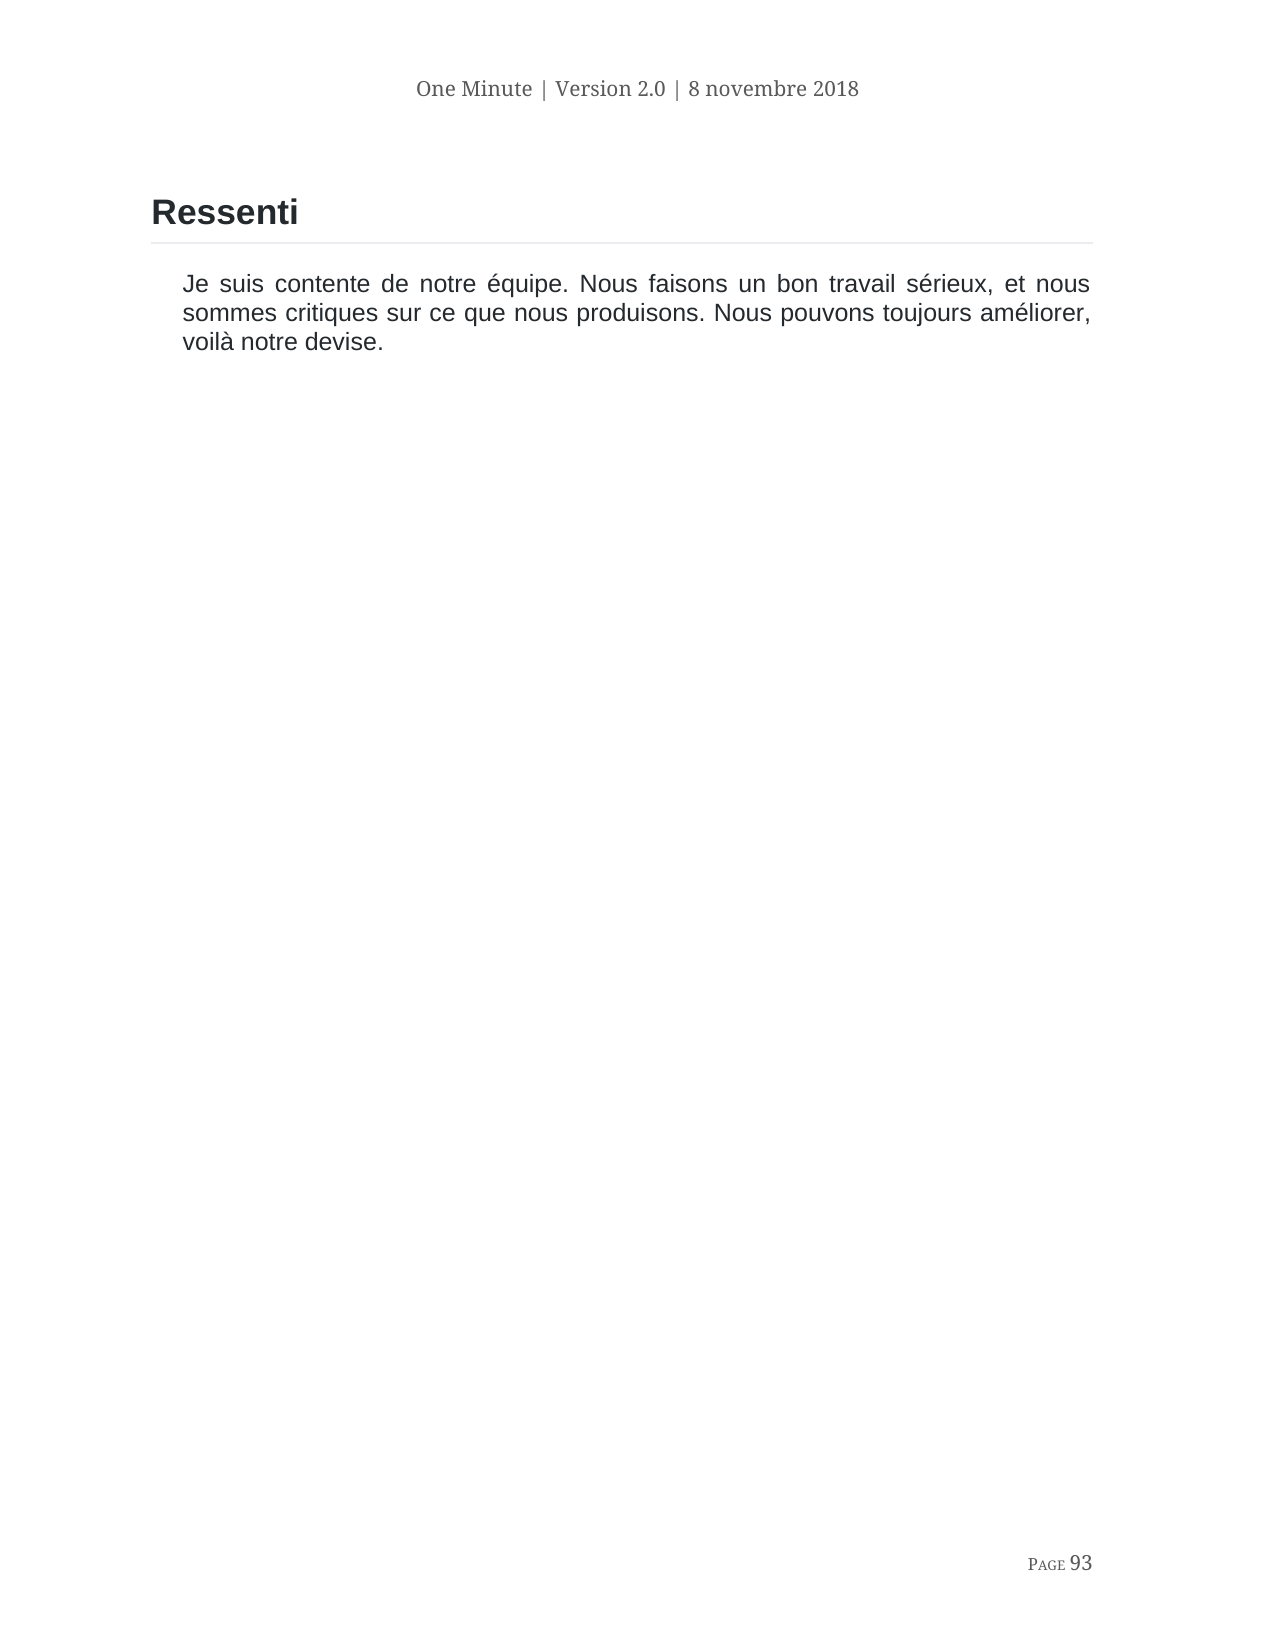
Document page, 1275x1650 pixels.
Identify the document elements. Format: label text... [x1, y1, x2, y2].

text Je suis contente de notre équipe. Nous faisons un bon travail sérieux, et nous sommes critiques sur ce que nous produisons. Nous pouvons toujours améliorer, voilà notre devise. [182, 269, 1093, 355]
subtitle Ressenti [151, 191, 1093, 242]
